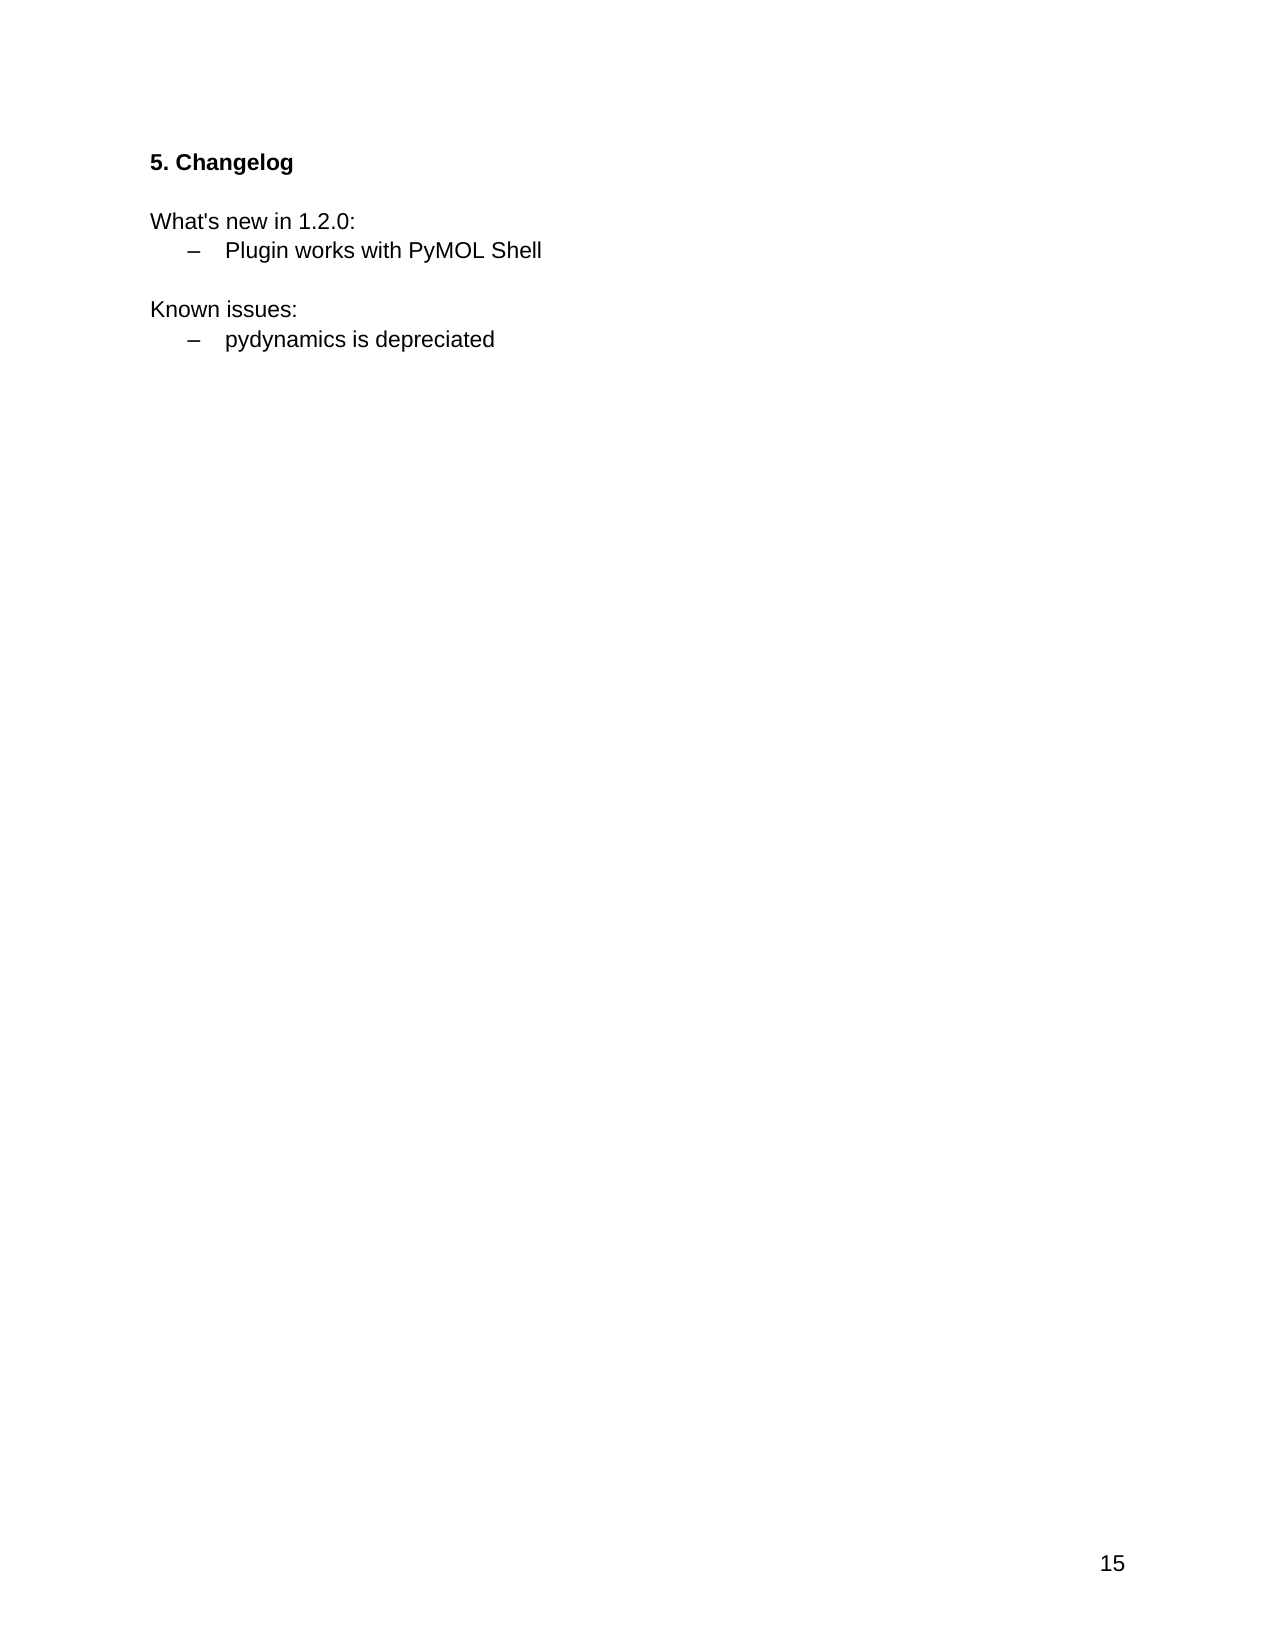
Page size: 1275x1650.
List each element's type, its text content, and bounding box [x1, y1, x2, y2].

text What's new in 1.2.0: [150, 209, 1125, 234]
list pydynamics is depreciated [187, 326, 1125, 352]
text 5. Changelog [150, 150, 1125, 176]
list Plugin works with PyMOL Shell [187, 238, 1125, 264]
text Known issues: [150, 297, 1125, 322]
